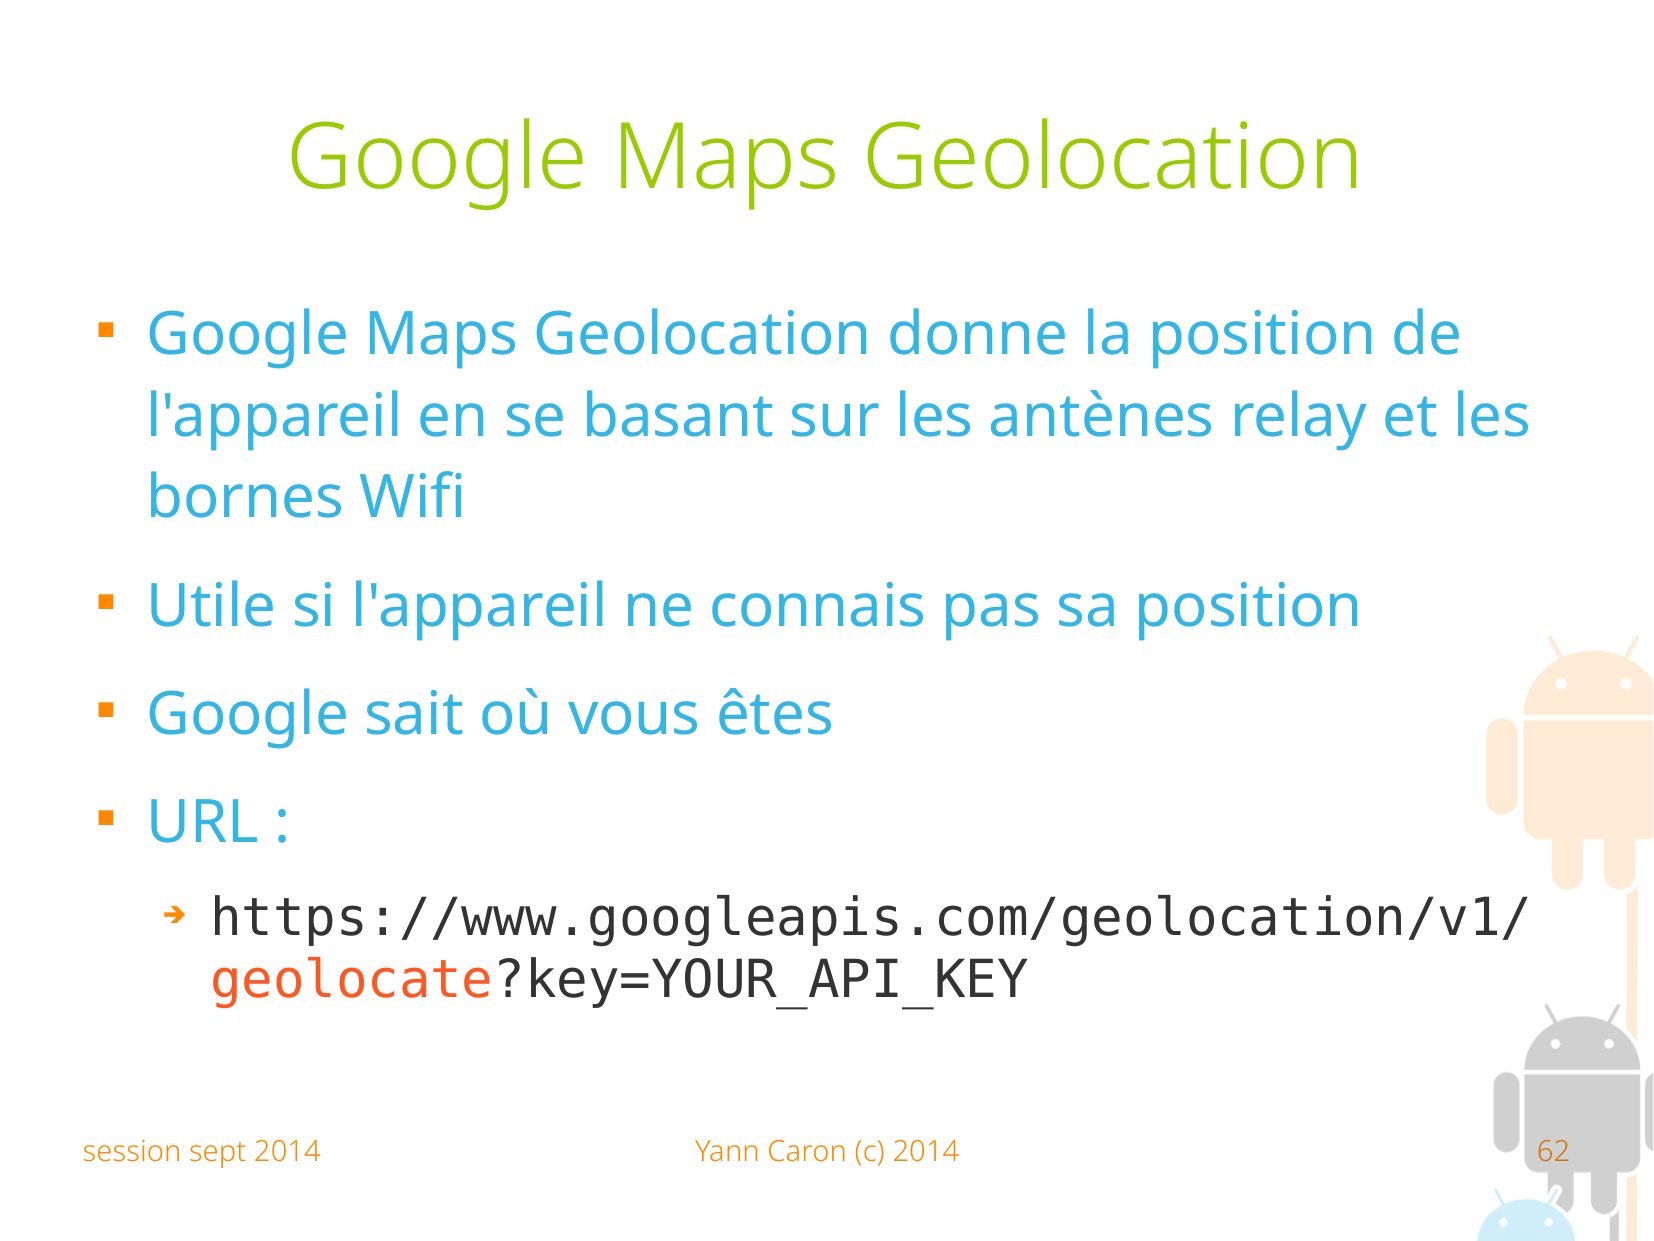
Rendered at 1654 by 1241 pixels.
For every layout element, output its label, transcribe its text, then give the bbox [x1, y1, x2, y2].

title Google Maps Geolocation [82, 49, 1571, 257]
picture [240, 423, 1654, 1241]
list Google Maps Geolocation donne la position de l'appareil en se basant sur les antènes relay et les bornes Wifi Utile si l'appareil ne connais pas sa position Google sait où vous êtes URL : https://www.googleapis.com/geolocation/v1/geolocate?key=YOUR_API_KEY [82, 290, 1571, 1010]
